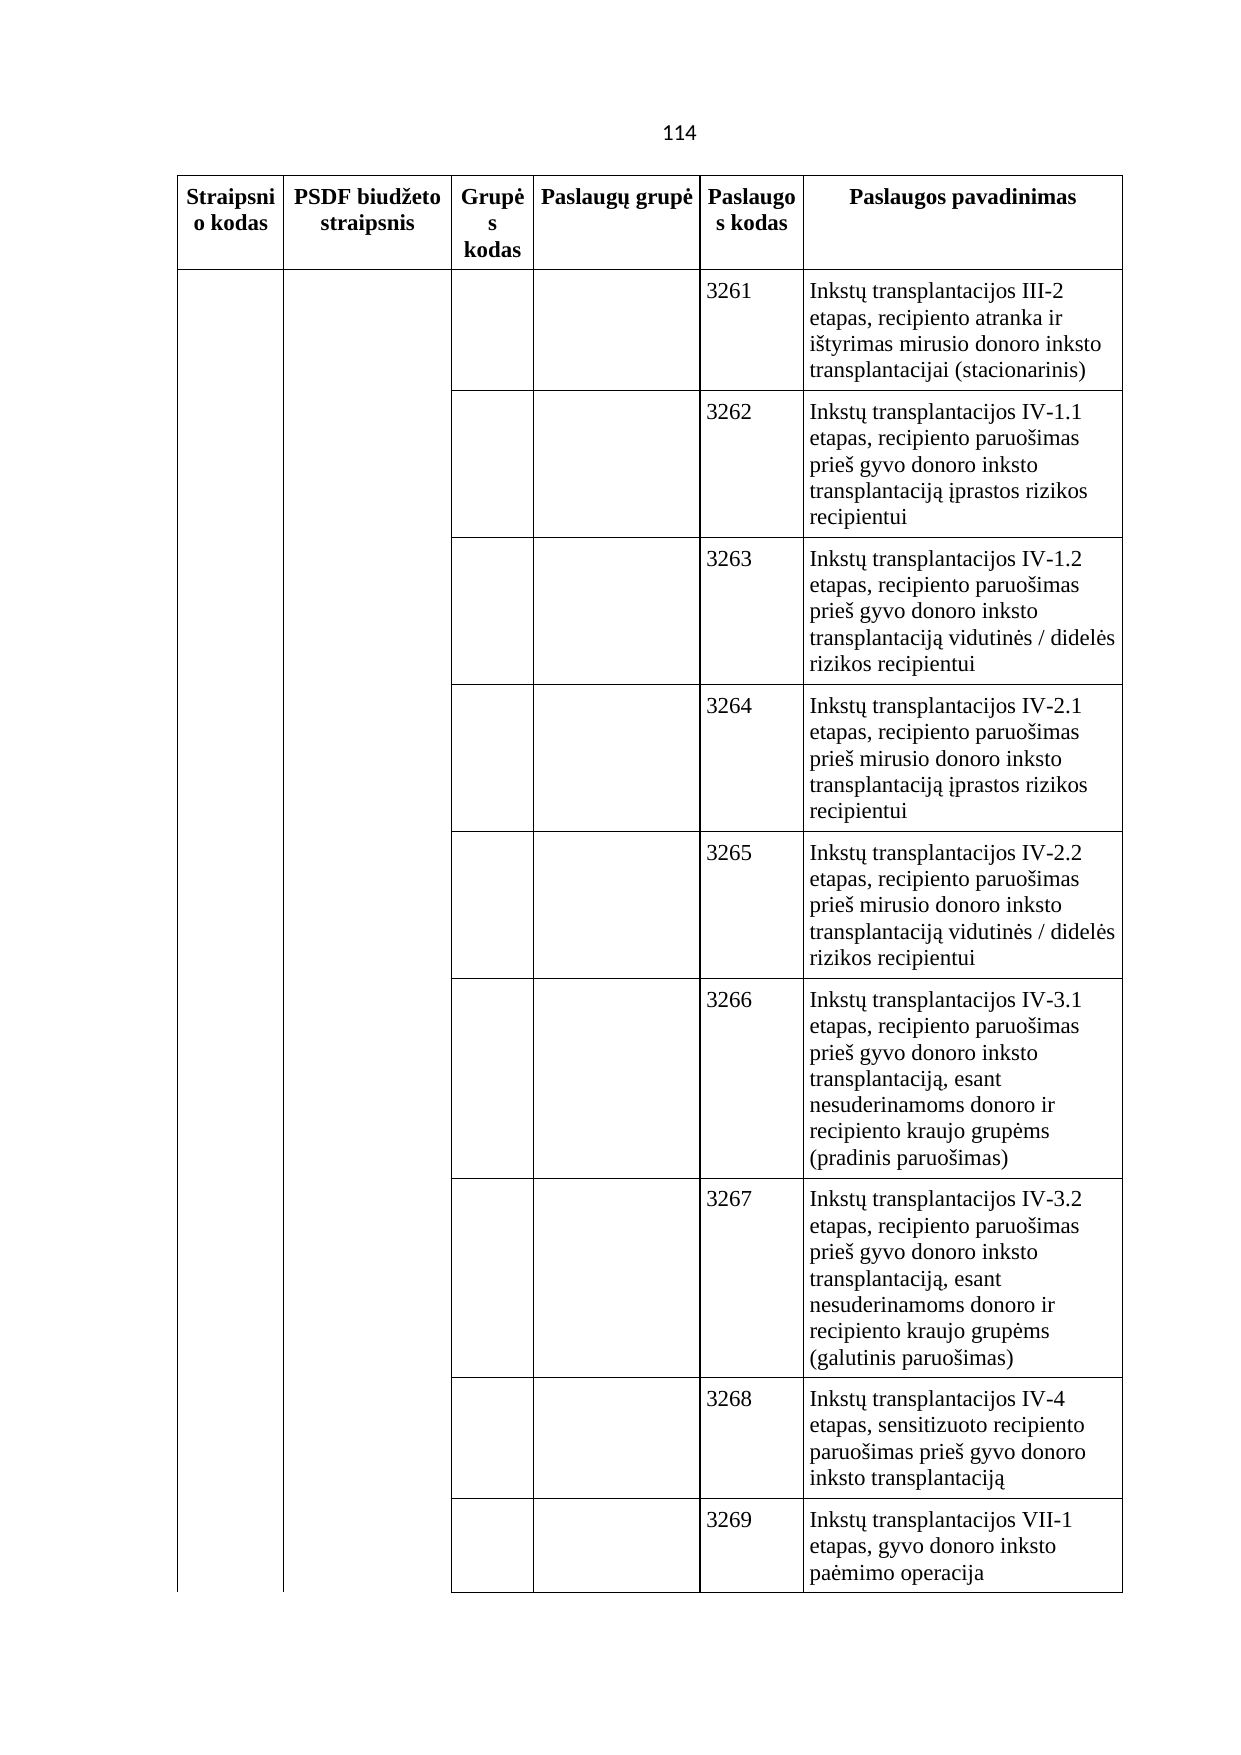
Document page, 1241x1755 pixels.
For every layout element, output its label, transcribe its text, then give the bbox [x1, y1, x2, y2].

table_header Straipsnio kodas [178, 176, 283, 269]
table_cell [452, 391, 533, 537]
table_cell [284, 1377, 451, 1498]
table_header Paslaugų grupė [534, 176, 699, 269]
table_cell 3263 [701, 538, 803, 684]
table_cell 3265 [701, 832, 803, 978]
table_cell [178, 537, 283, 684]
table_cell 3264 [701, 685, 803, 831]
table_cell [284, 390, 451, 537]
table_cell [178, 831, 283, 978]
table_cell [284, 978, 451, 1177]
table_cell Inkstų transplantacijos IV-4 etapas, sensitizuoto recipiento paruošimas prieš gyvo donoro inksto transplantaciją [804, 1378, 1122, 1498]
table_header Paslaugos pavadinimas [804, 176, 1122, 269]
table_cell [178, 270, 283, 390]
table_cell [178, 684, 283, 831]
table_cell [452, 538, 533, 684]
table_cell [284, 537, 451, 684]
table_cell [534, 1378, 699, 1498]
table_cell [284, 270, 451, 390]
table_header PSDF biudžeto straipsnis [284, 176, 451, 269]
table_cell [452, 270, 533, 390]
table_cell [534, 538, 699, 684]
table_cell [178, 1178, 283, 1377]
table_cell Inkstų transplantacijos IV-2.2 etapas, recipiento paruošimas prieš mirusio donoro inksto transplantaciją vidutinės / didelės rizikos recipientui [804, 832, 1122, 978]
table_header Grupės kodas [452, 176, 533, 269]
table_cell [178, 978, 283, 1177]
table_cell [452, 832, 533, 978]
table_cell 3269 [701, 1499, 803, 1592]
table_cell 3268 [701, 1378, 803, 1498]
table_cell Inkstų transplantacijos IV-3.2 etapas, recipiento paruošimas prieš gyvo donoro inksto transplantaciją, esant nesuderinamoms donoro ir recipiento kraujo grupėms (galutinis paruošimas) [804, 1179, 1122, 1377]
table_cell 3262 [701, 391, 803, 537]
table_cell [178, 390, 283, 537]
table_cell Inkstų transplantacijos IV-1.1 etapas, recipiento paruošimas prieš gyvo donoro inksto transplantaciją įprastos rizikos recipientui [804, 391, 1122, 537]
table_cell 3267 [701, 1179, 803, 1377]
table_cell [534, 685, 699, 831]
table_header Paslaugos kodas [701, 176, 803, 269]
table_cell [284, 1498, 451, 1592]
table_cell [534, 979, 699, 1177]
table_cell Inkstų transplantacijos IV-1.2 etapas, recipiento paruošimas prieš gyvo donoro inksto transplantaciją vidutinės / didelės rizikos recipientui [804, 538, 1122, 684]
table_cell Inkstų transplantacijos IV-2.1 etapas, recipiento paruošimas prieš mirusio donoro inksto transplantaciją įprastos rizikos recipientui [804, 685, 1122, 831]
table_cell [452, 1499, 533, 1592]
table_cell [284, 1178, 451, 1377]
table_cell [452, 685, 533, 831]
table_cell [534, 270, 699, 390]
table_cell 3266 [701, 979, 803, 1177]
table_cell [284, 831, 451, 978]
table_cell Inkstų transplantacijos VII-1 etapas, gyvo donoro inksto paėmimo operacija [804, 1499, 1122, 1592]
table_cell [178, 1377, 283, 1498]
table_cell [534, 1499, 699, 1592]
table_cell Inkstų transplantacijos IV-3.1 etapas, recipiento paruošimas prieš gyvo donoro inksto transplantaciją, esant nesuderinamoms donoro ir recipiento kraujo grupėms (pradinis paruošimas) [804, 979, 1122, 1177]
table_cell Inkstų transplantacijos III-2 etapas, recipiento atranka ir ištyrimas mirusio donoro inksto transplantacijai (stacionarinis) [804, 270, 1122, 390]
table_cell [452, 979, 533, 1177]
table_cell [452, 1179, 533, 1377]
table_cell [178, 1498, 283, 1592]
table_cell [534, 832, 699, 978]
table_cell [534, 1179, 699, 1377]
table_cell [284, 684, 451, 831]
table_cell [452, 1378, 533, 1498]
table_cell 3261 [701, 270, 803, 390]
table_cell [534, 391, 699, 537]
